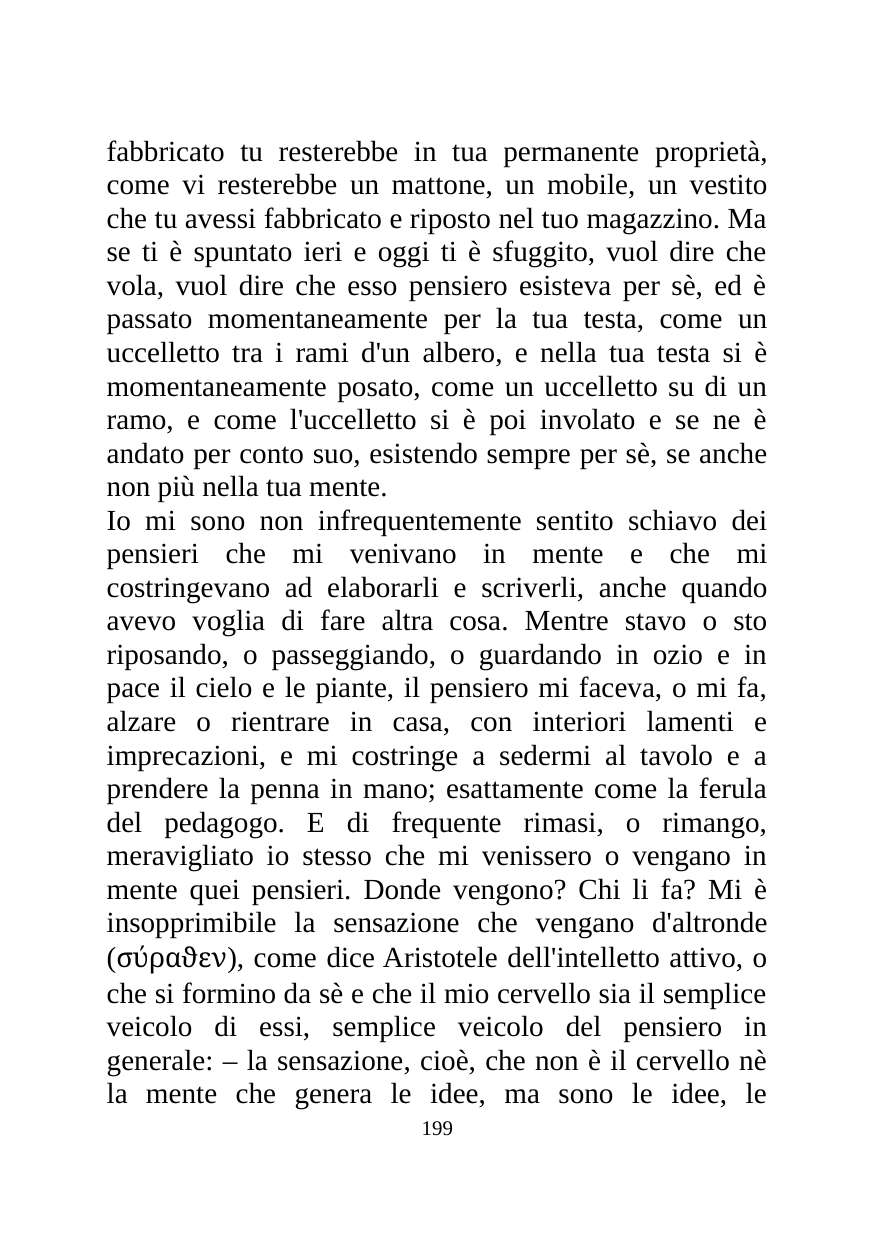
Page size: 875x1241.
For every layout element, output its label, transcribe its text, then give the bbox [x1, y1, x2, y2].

text fabbricato tu resterebbe in tua permanente proprietà, come vi resterebbe un mattone, un mobile, un vestito che tu avessi fabbricato e riposto nel tuo magazzino. Ma se ti è spuntato ieri e oggi ti è sfuggito, vuol dire che vola, vuol dire che esso pensiero esisteva per sè, ed è passato momentaneamente per la tua testa, come un uccelletto tra i rami d'un albero, e nella tua testa si è momentaneamente posato, come un uccelletto su di un ramo, e come l'uccelletto si è poi involato e se ne è andato per conto suo, esistendo sempre per sè, se anche non più nella tua mente. [106, 134, 768, 503]
text Io mi sono non infrequentemente sentito schiavo dei pensieri che mi venivano in mente e che mi costringevano ad elaborarli e scriverli, anche quando avevo voglia di fare altra cosa. Mentre stavo o sto riposando, o passeggiando, o guardando in ozio e in pace il cielo e le piante, il pensiero mi faceva, o mi fa, alzare o rientrare in casa, con interiori lamenti e imprecazioni, e mi costringe a sedermi al tavolo e a prendere la penna in mano; esattamente come la ferula del pedagogo. E di frequente rimasi, o rimango, meravigliato io stesso che mi venissero o vengano in mente quei pensieri. Donde vengono? Chi li fa? Mi è insopprimibile la sensazione che vengano d'altronde (σύραϑεν), come dice Aristotele dell'intelletto attivo, o che si formino da sè e che il mio cervello sia il semplice veicolo di essi, semplice veicolo del pensiero in generale: – la sensazione, cioè, che non è il cervello nè la mente che genera le idee, ma sono le idee, le [106, 503, 768, 1110]
